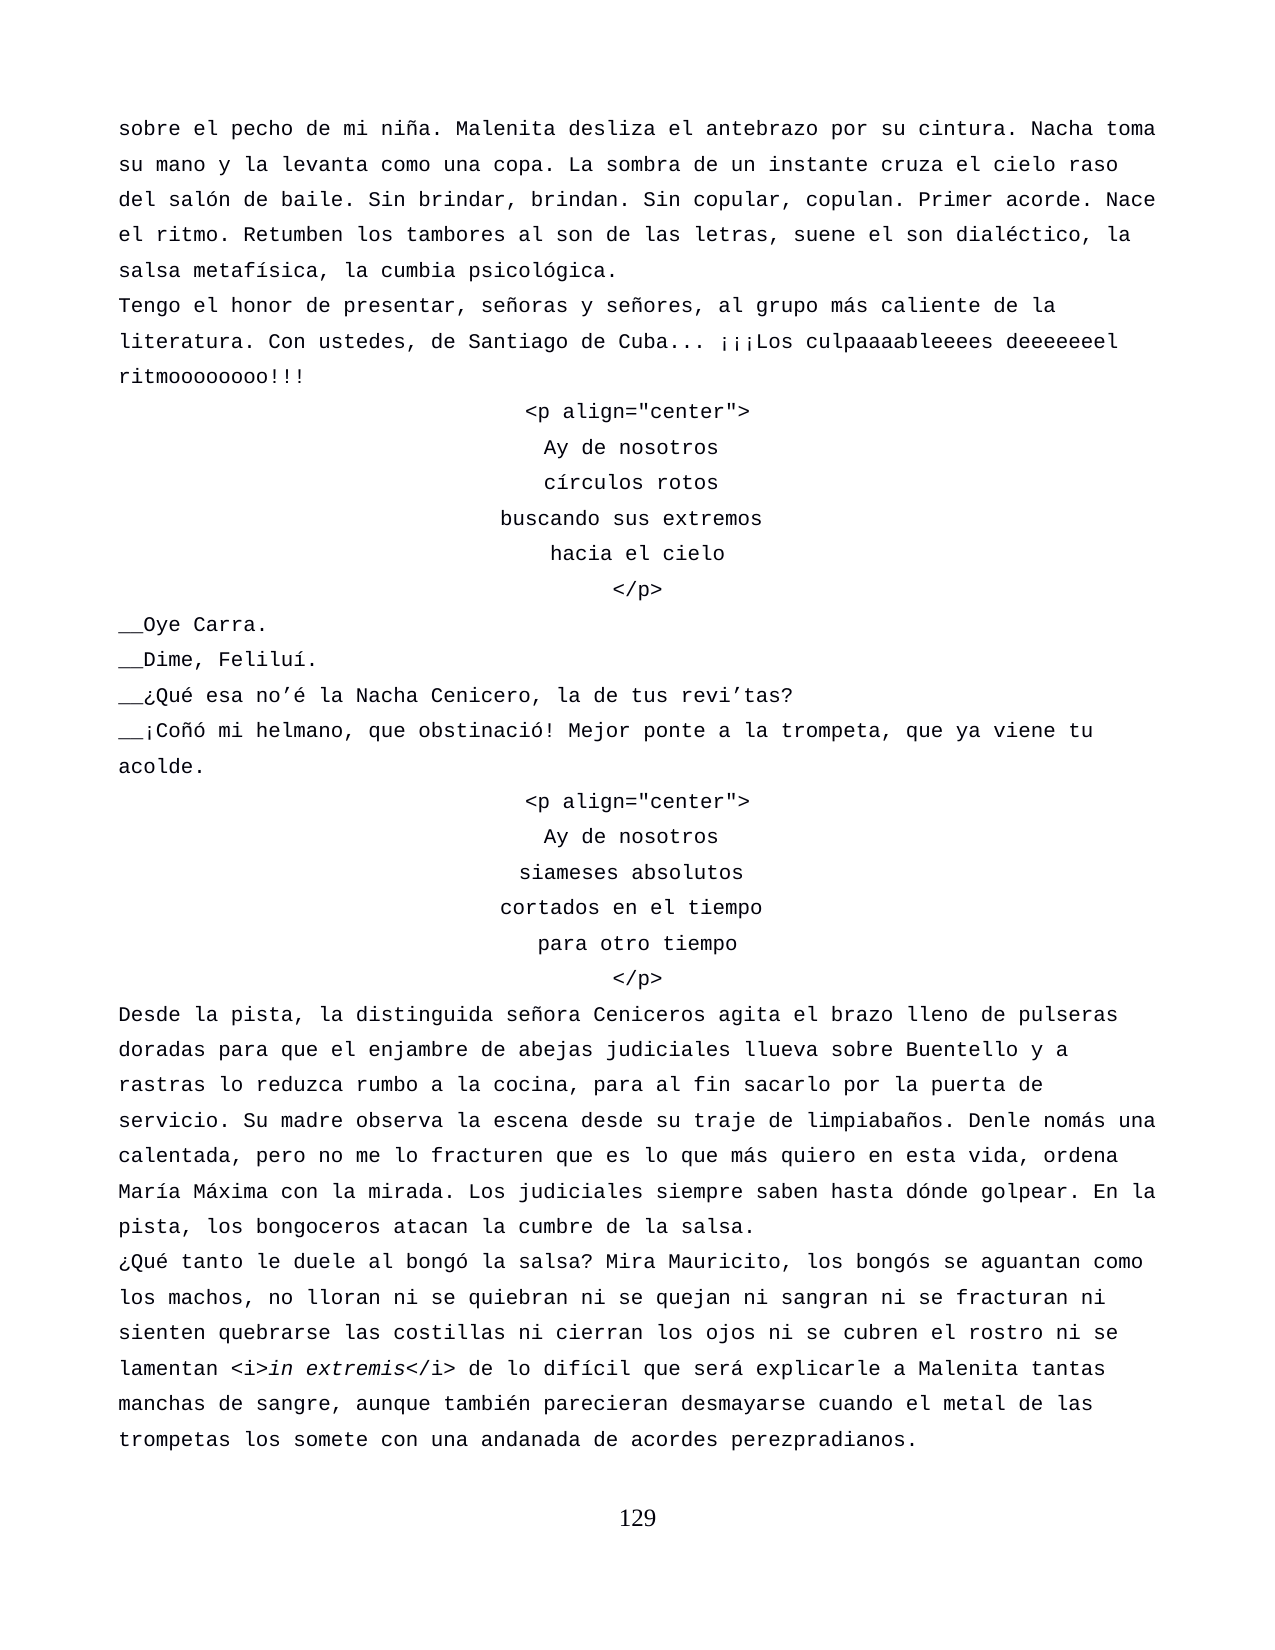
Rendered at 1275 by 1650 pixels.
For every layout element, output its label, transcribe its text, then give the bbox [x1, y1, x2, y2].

text cortados en el tiempo [118, 897, 1157, 921]
text <p align="center"> [118, 401, 1157, 425]
text círculos rotos [118, 472, 1157, 496]
text sobre el pecho de mi niña. Malenita desliza el antebrazo por su cintura. Nacha toma su mano y la levanta como una copa. La sombra de un instante cruza el cielo raso del salón de baile. Sin brindar, brindan. Sin copular, copulan. Primer acorde. Nace el ritmo. Retumben los tambores al son de las letras, suene el son dialéctico, la salsa metafísica, la cumbia psicológica. [118, 118, 1157, 283]
text __Oye Carra. [118, 614, 1157, 638]
text Ay de nosotros [118, 826, 1157, 850]
text </p> [118, 578, 1157, 602]
text </p> [118, 968, 1157, 992]
text __Dime, Feliluí. [118, 649, 1157, 673]
text hacia el cielo [118, 543, 1157, 567]
text buscando sus extremos [118, 508, 1157, 531]
text Desde la pista, la distinguida señora Ceniceros agita el brazo lleno de pulseras doradas para que el enjambre de abejas judiciales llueva sobre Buentello y a rastras lo reduzca rumbo a la cocina, para al fin sacarlo por la puerta de servicio. Su madre observa la escena desde su traje de limpiabaños. Denle nomás una calentada, pero no me lo fracturen que es lo que más quiero en esta vida, ordena María Máxima con la mirada. Los judiciales siempre saben hasta dónde golpear. En la pista, los bongoceros atacan la cumbre de la salsa. [118, 1003, 1157, 1240]
text Tengo el honor de presentar, señoras y señores, al grupo más caliente de la literatura. Con ustedes, de Santiago de Cuba... ¡¡¡Los culpaaaableeees deeeeeeel ritmoooooooo!!! [118, 295, 1157, 390]
text para otro tiempo [118, 933, 1157, 956]
text __¿Qué esa no’é la Nacha Cenicero, la de tus revi’tas? [118, 685, 1157, 708]
text <p align="center"> [118, 791, 1157, 815]
text siameses absolutos [118, 862, 1157, 886]
text ¿Qué tanto le duele al bongó la salsa? Mira Mauricito, los bongós se aguantan como los machos, no lloran ni se quiebran ni se quejan ni sangran ni se fracturan ni sienten quebrarse las costillas ni cierran los ojos ni se cubren el rostro ni se lamentan <i>in extremis</i> de lo difícil que será explicarle a Malenita tantas manchas de sangre, aunque también parecieran desmayarse cuando el metal de las trompetas los somete con una andanada de acordes perezpradianos. [118, 1251, 1157, 1452]
text __¡Coñó mi helmano, que obstinació! Mejor ponte a la trompeta, que ya viene tu acolde. [118, 720, 1157, 779]
text Ay de nosotros [118, 437, 1157, 461]
